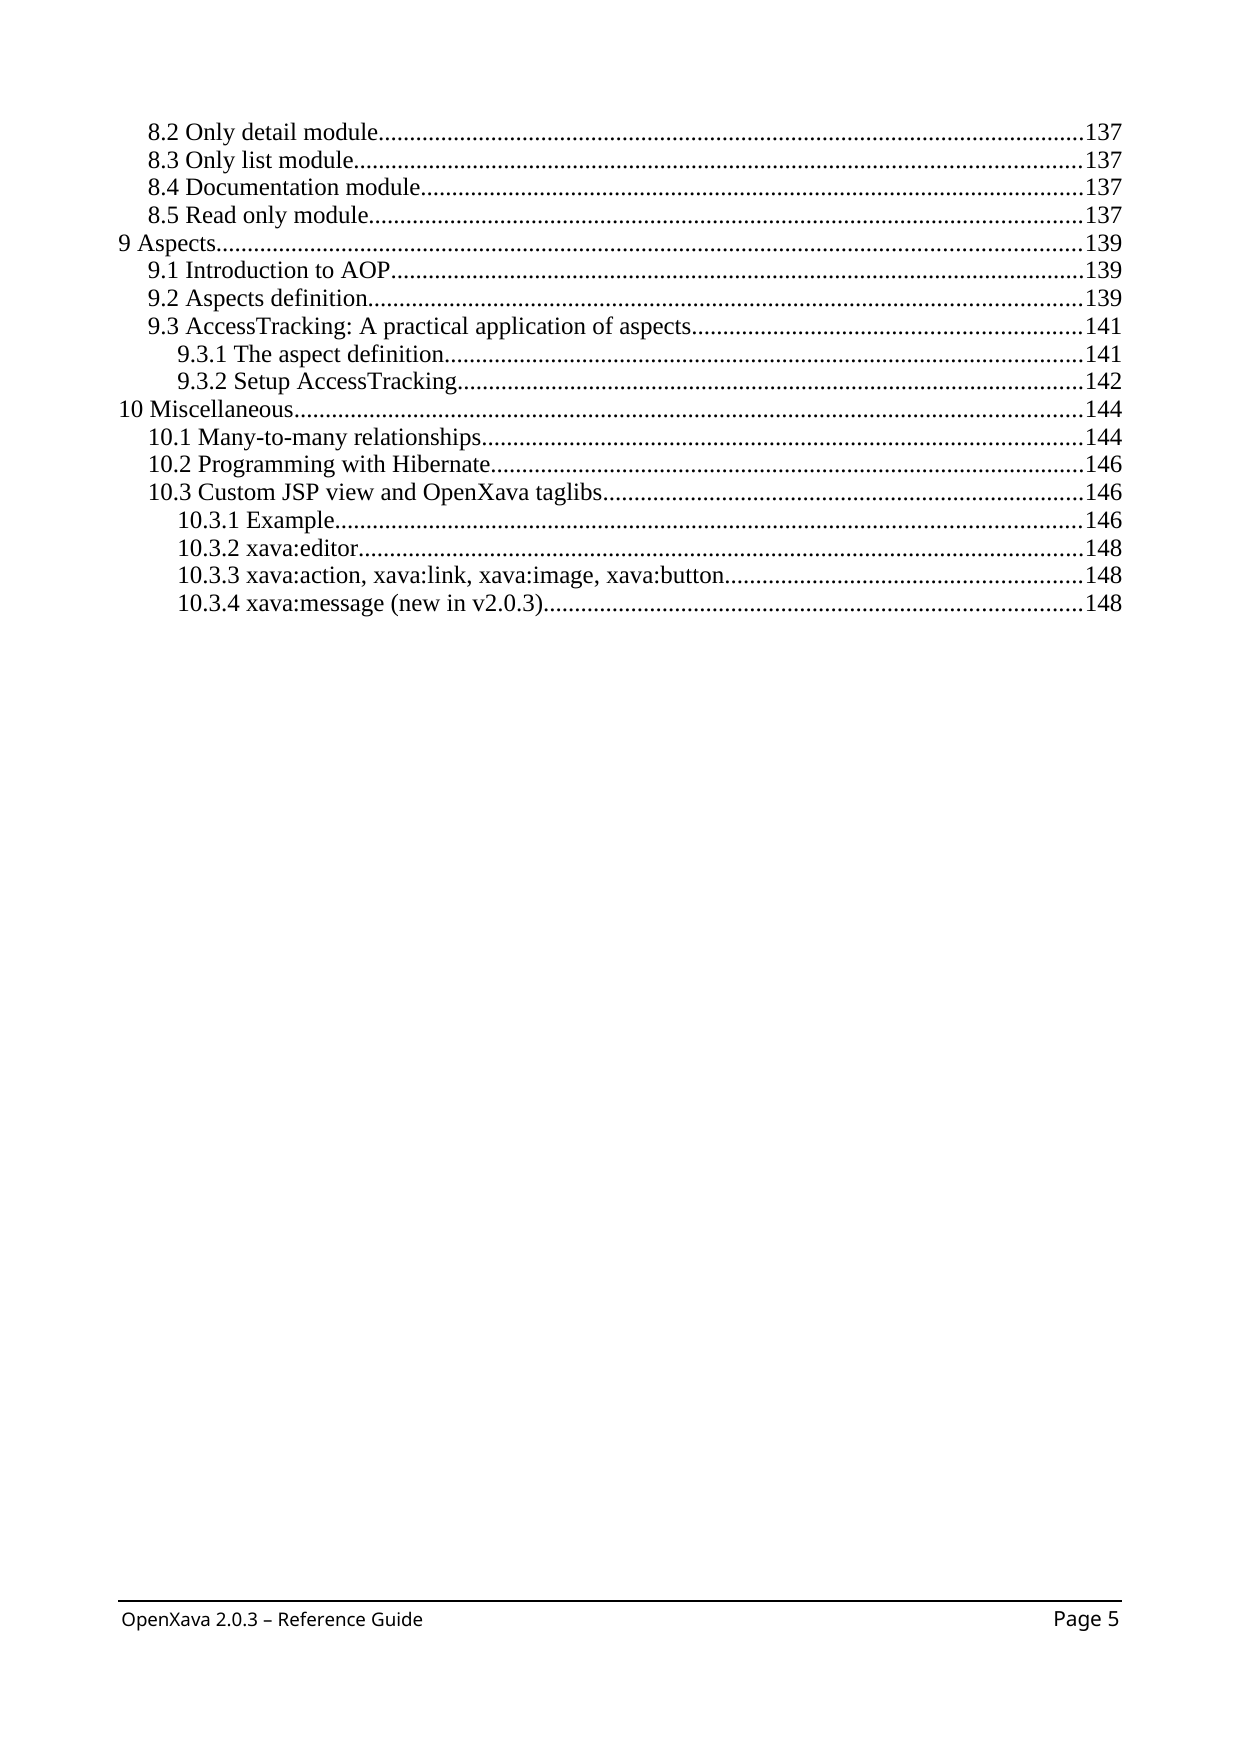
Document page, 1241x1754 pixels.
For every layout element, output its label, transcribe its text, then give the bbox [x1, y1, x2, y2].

text 10.1 Many-to-many relationships 144 [148, 423, 1122, 451]
text 10 Miscellaneous 144 [118, 395, 1122, 423]
text 8.3 Only list module 137 [148, 146, 1122, 173]
text 10.3.1 Example 146 [177, 506, 1122, 534]
text 9.3.1 The aspect definition 141 [177, 340, 1122, 367]
text 8.4 Documentation module 137 [148, 173, 1122, 201]
text 10.3 Custom JSP view and OpenXava taglibs 146 [148, 478, 1122, 506]
text 9.3.2 Setup AccessTracking 142 [177, 367, 1122, 395]
text 8.5 Read only module 137 [148, 201, 1122, 229]
text 8.2 Only detail module 137 [148, 118, 1122, 146]
text 9 Aspects 139 [118, 229, 1122, 257]
text 10.3.2 xava:editor 148 [177, 534, 1122, 561]
text 10.3.4 xava:message (new in v2.0.3) 148 [177, 589, 1122, 617]
text 9.3 AccessTracking: A practical application of aspects 141 [148, 312, 1122, 340]
text 10.3.3 xava:action, xava:link, xava:image, xava:button 148 [177, 561, 1122, 589]
text 9.2 Aspects definition 139 [148, 284, 1122, 312]
text 10.2 Programming with Hibernate 146 [148, 451, 1122, 478]
text 9.1 Introduction to AOP 139 [148, 257, 1122, 284]
